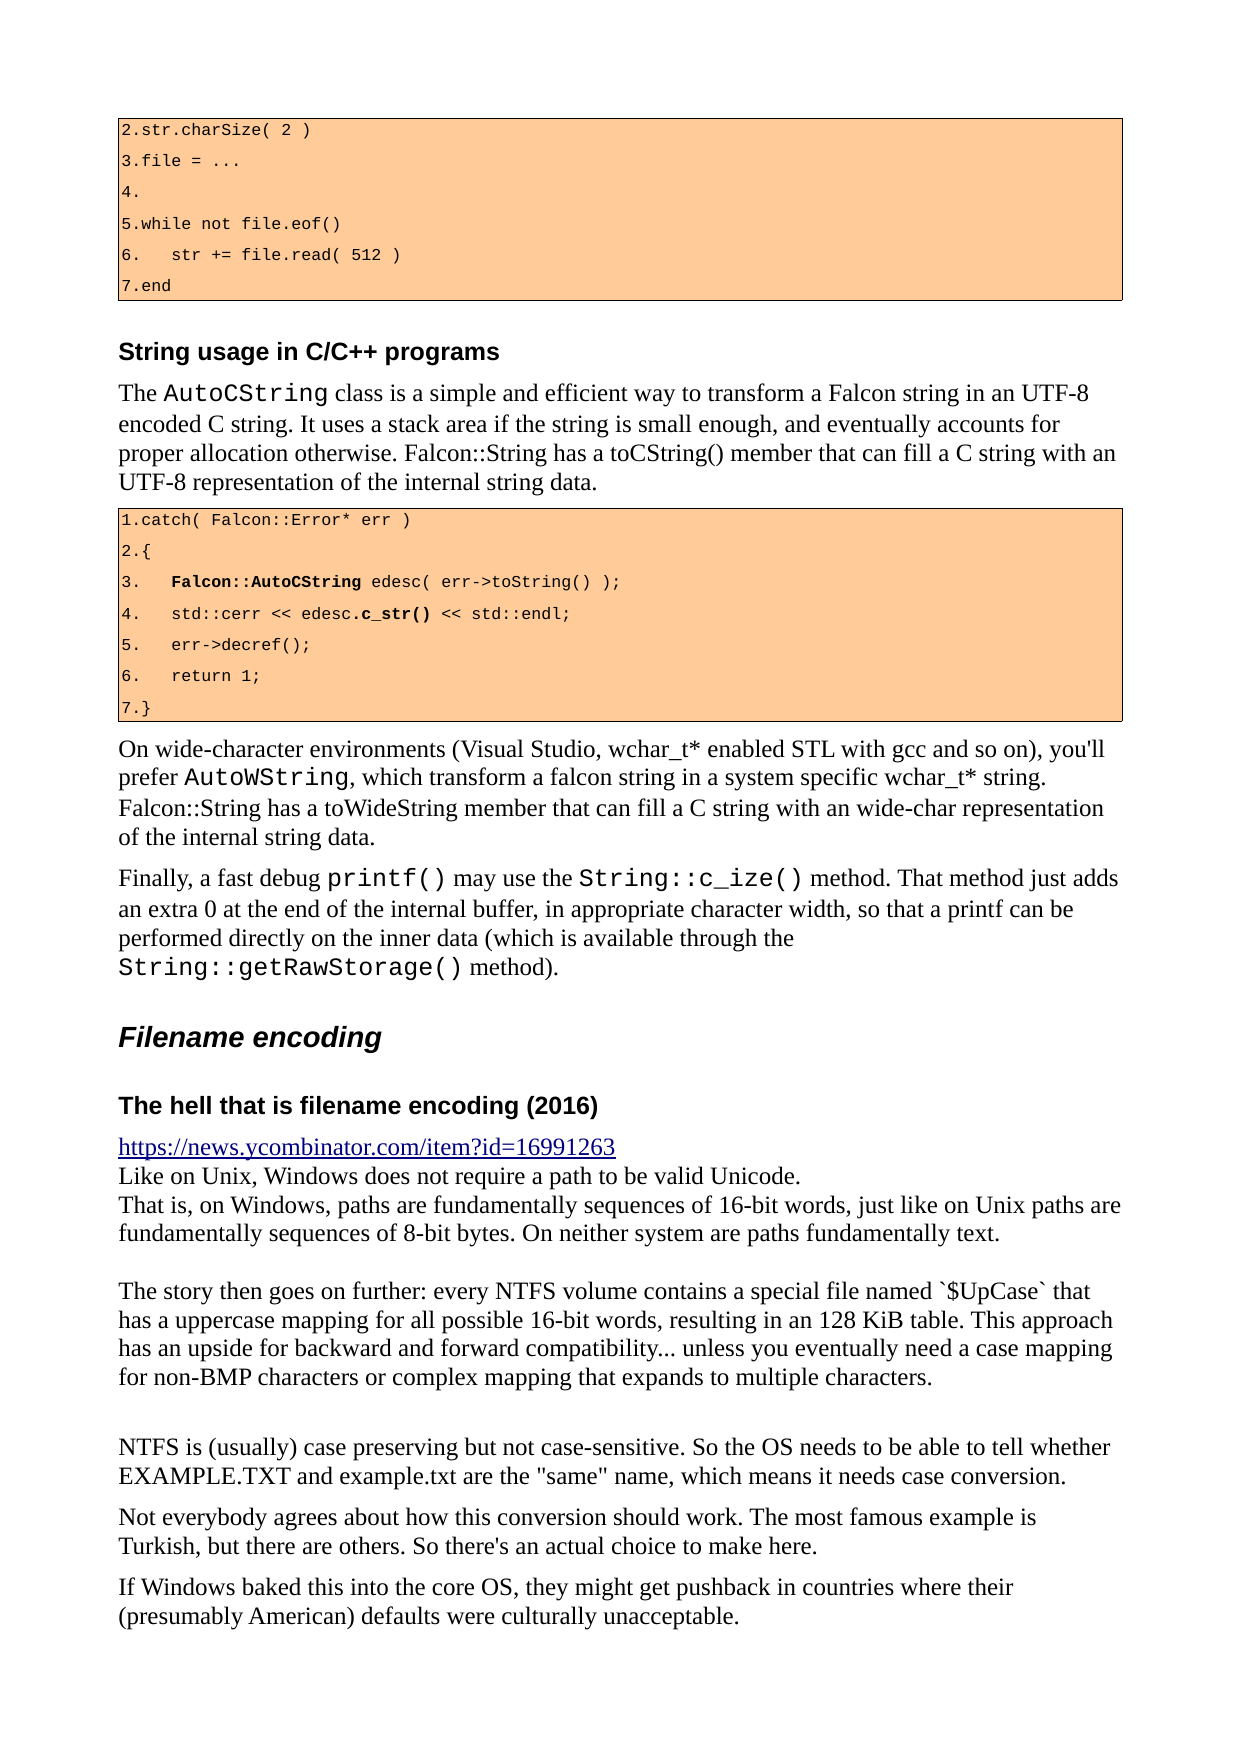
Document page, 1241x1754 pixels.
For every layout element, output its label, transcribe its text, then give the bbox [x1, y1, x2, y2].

text 2.str.charSize( 2 ) [119, 119, 1122, 140]
text On wide-character environments (Visual Studio, wchar_t* enabled STL with gcc and so on), you'll prefer AutoWString, which transform a falcon string in a system specific wchar_t* string. Falcon::String has a toWideString member that can fill a C string with an wide-char representation of the internal string data. [118, 734, 1122, 851]
text NTFS is (usually) case preserving but not case-sensitive. So the OS needs to be able to tell whether EXAMPLE.TXT and example.txt are the "same" name, which means it needs case conversion. [118, 1432, 1122, 1490]
text Not everybody agrees about how this conversion should work. The most famous example is Turkish, but there are others. So there's an actual choice to make here. [118, 1502, 1122, 1560]
text 6. return 1; [119, 665, 1122, 687]
text 7.end [119, 275, 1122, 300]
text 1.catch( Falcon::Error* err ) [119, 509, 1122, 530]
text 7.} [119, 696, 1122, 721]
subtitle The hell that is filename encoding (2016) [118, 1091, 1122, 1120]
subtitle String usage in C/C++ programs [118, 337, 1122, 366]
text Finally, a fast debug printf() may use the String::c_ize() method. That method just adds an extra 0 at the end of the internal buffer, in appropriate character width, so that a printf can be performed directly on the inner data (which is available through the String::getRawStorage() method). [118, 863, 1122, 982]
text 5. err->decref(); [119, 633, 1122, 655]
text 3. Falcon::AutoCString edesc( err->toString() ); [119, 571, 1122, 593]
text https://news.ycombinator.com/item?id=16991263 [118, 1132, 1122, 1161]
text The story then goes on further: every NTFS volume contains a special file named `$UpCase` that has a uppercase mapping for all possible 16-bit words, resulting in an 128 KiB table. This approach has an upside for backward and forward compatibility... unless you eventually need a case mapping for non-BMP characters or complex mapping that expands to multiple characters. [118, 1276, 1122, 1391]
text 6. str += file.read( 512 ) [119, 243, 1122, 265]
text 4. std::cerr << edesc.c_str() << std::endl; [119, 602, 1122, 624]
text Like on Unix, Windows does not require a path to be valid Unicode. [118, 1161, 1122, 1190]
subtitle Filename encoding [118, 1020, 1122, 1053]
text 4. [119, 181, 1122, 203]
text 5.while not file.eof() [119, 212, 1122, 234]
text That is, on Windows, paths are fundamentally sequences of 16-bit words, just like on Unix paths are fundamentally sequences of 8-bit bytes. On neither system are paths fundamentally text. [118, 1190, 1122, 1247]
text 2.{ [119, 539, 1122, 561]
text The AutoCString class is a simple and efficient way to transform a Falcon string in an UTF-8 encoded C string. It uses a stack area if the string is small enough, and eventually accounts for proper allocation otherwise. Falcon::String has a toCString() member that can fill a C string with an UTF-8 representation of the internal string data. [118, 378, 1122, 496]
text 3.file = ... [119, 149, 1122, 171]
text If Windows baked this into the core OS, they might get pushback in countries where their (presumably American) defaults were culturally unacceptable. [118, 1572, 1122, 1630]
